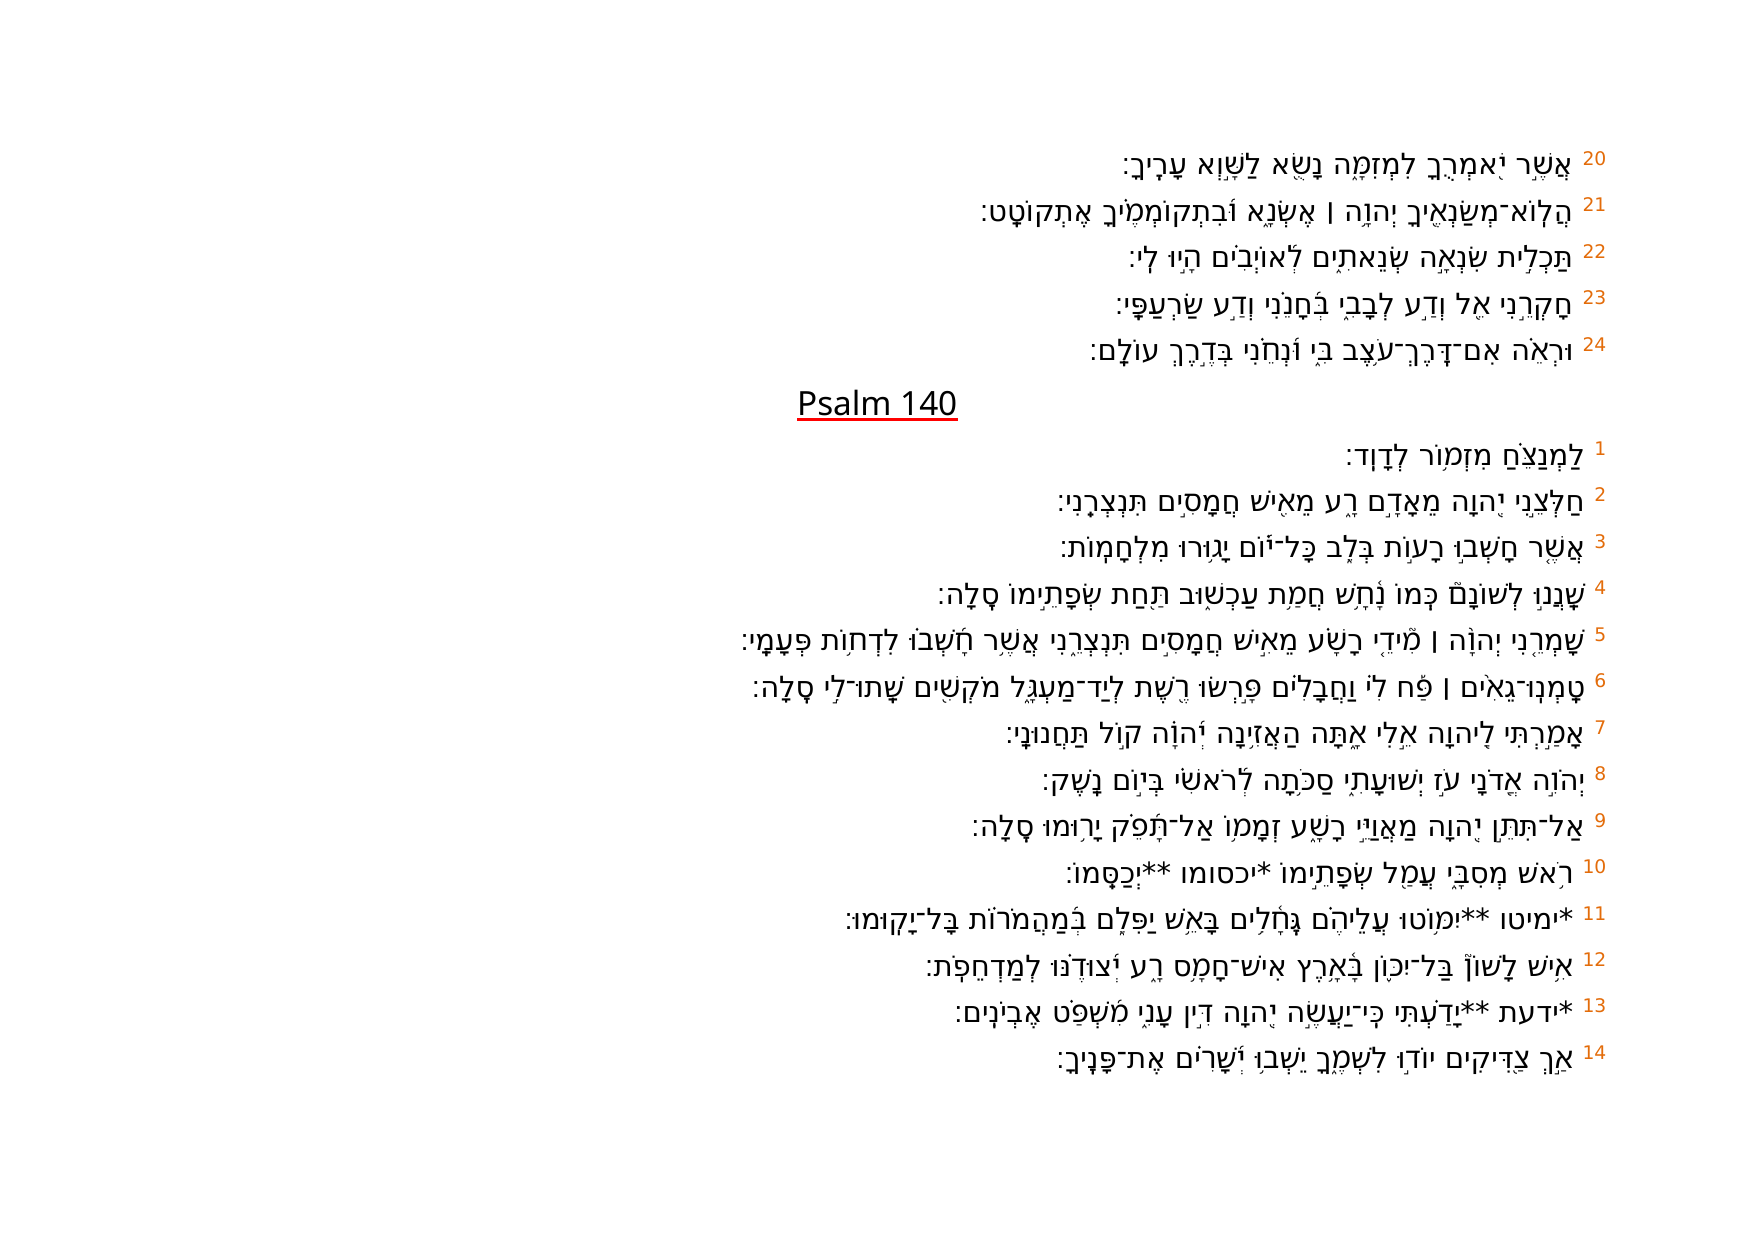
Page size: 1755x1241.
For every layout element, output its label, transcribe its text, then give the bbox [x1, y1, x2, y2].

text 12 אִ֥ישׁ לָשׁוֹן֮ בַּל־יִכּ֢וֹן בָּ֫אָ֥רֶץ אִישׁ־חָמָ֥ס רָ֑ע יְ֝צוּדֶ֗נּוּ לְמַדְחֵפֹֽת׃ ‬‬‬‬ [148, 949, 1606, 983]
text 20 אֲשֶׁ֣ר יֹ֭אמְרֻךָ לִמְזִמָּ֑ה נָשֻׂ֖א לַשָּׁ֣וְא עָרֶֽיךָ׃ ‬‬‬‬ [148, 148, 1606, 182]
text 8 יְהֹוִ֣ה אֲ֭דֹנָי עֹ֣ז יְשׁוּעָתִ֑י סַכֹּ֥תָה לְ֝רֹאשִׁ֗י בְּי֣וֹם נָֽשֶׁק׃ ‬‬‬‬ [148, 763, 1606, 797]
text 7 אָמַ֣רְתִּי לַ֭יהוָה אֵ֣לִי אָ֑תָּה הַאֲזִ֥ינָה יְ֝הוָ֗ה ק֣וֹל תַּחֲנוּנָֽי׃ ‬‬‬‬ [148, 717, 1606, 751]
text 22 תַּכְלִ֣ית שִׂנְאָ֣ה שְׂנֵאתִ֑ים לְ֝אוֹיְבִ֗ים הָ֣יוּ לִֽי׃ ‬‬‬‬ [148, 241, 1606, 274]
text 9 אַל־תִּתֵּ֣ן יְ֭הוָה מַאֲוַיֵּ֣י רָשָׁ֑ע זְמָמ֥וֹ אַל־תָּ֝פֵ֗ק יָר֥וּמוּ סֶֽלָה׃ ‬‬‬‬ [148, 809, 1606, 843]
text 14 אַ֣ךְ צַ֭דִּיקִים יוֹד֣וּ לִשְׁמֶ֑ךָ יֵשְׁב֥וּ יְ֝שָׁרִ֗ים אֶת־פָּנֶֽיךָ׃ ‬‬‬‬ [148, 1042, 1606, 1076]
text 13 *ידעת **יָדַ֗עְתִּי כִּֽי־יַעֲשֶׂ֣ה יְ֭הוָה דִּ֣ין עָנִ֑י מִ֝שְׁפַּ֗ט אֶבְיֹנִֽים׃ ‬‬‬‬ [148, 995, 1606, 1029]
text 3 אֲשֶׁ֤ר חָשְׁב֣וּ רָע֣וֹת בְּלֵ֑ב כָּל־י֝֗וֹם יָג֥וּרוּ מִלְחָמֽוֹת׃ ‬‬‬‬ [148, 531, 1606, 565]
text 11 *ימיטו **יִמּ֥וֹטוּ עֲלֵיהֶ֗ם גֶּֽחָ֫לִ֥ים בָּאֵ֥שׁ יַפִּלֵ֑ם בְּ֝מַהֲמֹר֗וֹת בָּל־יָקֽוּמוּ׃ ‬‬‬‬ [148, 902, 1606, 936]
text Psalm 140 [148, 380, 1606, 425]
text 1 לַמְנַצֵּ֗חַ מִזְמ֥וֹר לְדָוִֽד׃ [148, 438, 1606, 472]
text 2 חַלְּצֵ֣נִי יְ֭הוָה מֵאָדָ֣ם רָ֑ע מֵאִ֖ישׁ חֲמָסִ֣ים תִּנְצְרֵֽנִי׃ ‬‬‬‬ [148, 484, 1606, 518]
text 5 שָׁמְרֵ֤נִי יְהוָ֨ה ׀ מִ֘ידֵ֤י רָשָׁ֗ע מֵאִ֣ישׁ חֲמָסִ֣ים תִּנְצְרֵ֑נִי אֲשֶׁ֥ר חָ֝שְׁב֗וּ לִדְח֥וֹת פְּעָמָֽי׃ ‬‬‬‬ [148, 624, 1606, 658]
text 6 טָֽמְנֽוּ־גֵאִ֨ים ׀ פַּ֡ח לִ֗י וַחֲבָלִ֗ים פָּ֣רְשׂוּ רֶ֭שֶׁת לְיַד־מַעְגָּ֑ל מֹקְשִׁ֖ים שָֽׁתוּ־לִ֣י סֶֽלָה׃ ‬‬‬‬ [148, 670, 1606, 704]
text 24 וּרְאֵ֗ה אִם־דֶּֽרֶךְ־עֹ֥צֶב בִּ֑י וּ֝נְחֵ֗נִי בְּדֶ֣רֶךְ עוֹלָֽם׃ ‬‬‬‬ [148, 333, 1606, 367]
text 21 הֲלֽוֹא־מְשַׂנְאֶ֖יךָ יְהוָ֥ה ׀ אֶשְׂנָ֑א וּ֝בִתְקוֹמְמֶ֗יךָ אֶתְקוֹטָֽט׃ ‬‬‬‬ [148, 194, 1606, 228]
text 10 רֹ֥אשׁ מְסִבָּ֑י עֲמַ֖ל שְׂפָתֵ֣ימוֹ *יכסומו **יְכַסֵּֽמוֹ׃ ‬‬‬‬ [148, 856, 1606, 890]
text 4 שָֽׁנֲנ֣וּ לְשׁוֹנָם֮ כְּֽמוֹ נָ֫חָ֥שׁ חֲמַ֥ת עַכְשׁ֑וּב תַּ֖חַת שְׂפָתֵ֣ימוֹ סֶֽלָה׃ ‬‬‬‬ [148, 577, 1606, 611]
text 23 חָקְרֵ֣נִי אֵ֭ל וְדַ֣ע לְבָבִ֑י בְּ֝חָנֵ֗נִי וְדַ֣ע שַׂרְעַפָּֽי׃ ‬‬‬‬ [148, 287, 1606, 321]
